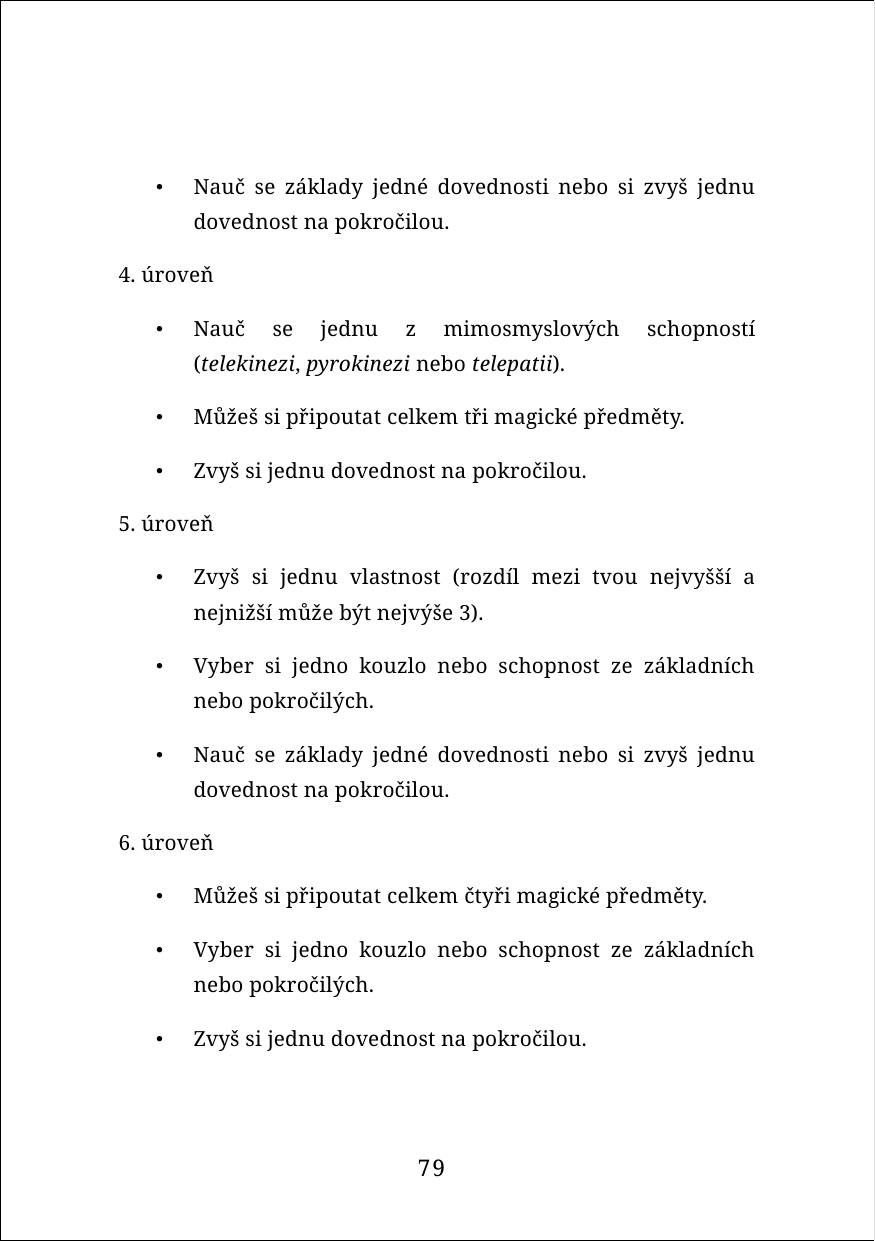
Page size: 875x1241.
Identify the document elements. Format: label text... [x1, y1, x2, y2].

text 5. úroveň [118, 509, 756, 537]
list Nauč se základy jedné dovednosti nebo si zvyš jednu dovednost na pokročilou. [156, 740, 756, 804]
list Můžeš si připoutat celkem tři magické předměty. [156, 402, 756, 431]
list Zvyš si jednu dovednost na pokročilou. [156, 1024, 756, 1052]
list Zvyš si jednu dovednost na pokročilou. [156, 456, 756, 484]
list Nauč se jednu z mimosmyslových schopností (telekinezi, pyrokinezi nebo telepatii). [156, 314, 756, 378]
list Vyber si jedno kouzlo nebo schopnost ze základních nebo pokročilých. [156, 935, 756, 999]
list Nauč se základy jedné dovednosti nebo si zvyš jednu dovednost na pokročilou. [156, 172, 756, 236]
list Zvyš si jednu vlastnost (rozdíl mezi tvou nejvyšší a nejnižší může být nejvýše 3). [156, 562, 756, 626]
list Můžeš si připoutat celkem čtyři magické předměty. [156, 882, 756, 910]
list Vyber si jedno kouzlo nebo schopnost ze základních nebo pokročilých. [156, 651, 756, 715]
text 6. úroveň [118, 828, 756, 857]
text 4. úroveň [118, 261, 756, 289]
